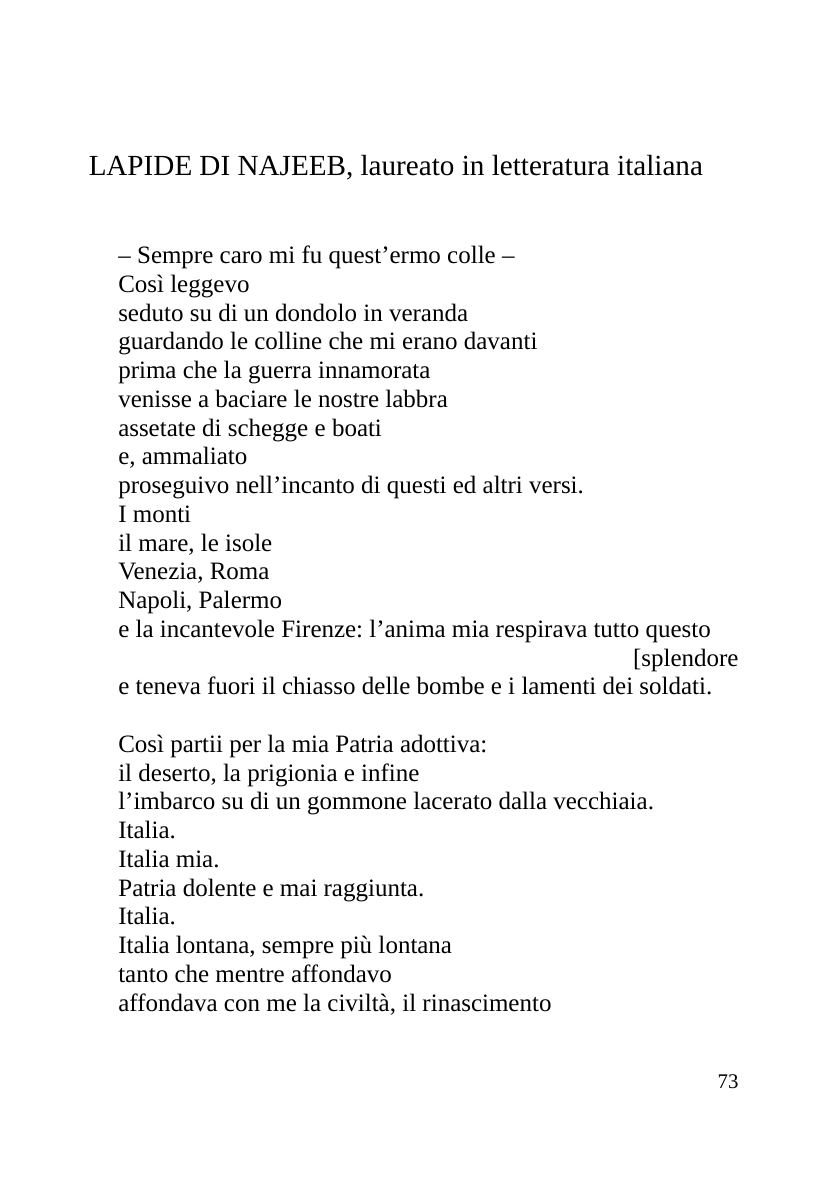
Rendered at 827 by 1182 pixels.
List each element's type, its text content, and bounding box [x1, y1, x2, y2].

text il deserto, la prigionia e infine [88, 758, 738, 786]
text [splendore [88, 643, 738, 671]
text Così leggevo [88, 269, 738, 298]
text I monti [88, 499, 738, 528]
text affondava con me la civiltà, il rinascimento [88, 988, 738, 1016]
text il mare, le isole [88, 528, 738, 556]
text prima che la guerra innamorata [88, 355, 738, 384]
text LAPIDE DI NAJEEB, laureato in letteratura italiana [88, 148, 738, 181]
text e la incantevole Firenze: l’anima mia respirava tutto questo [88, 614, 738, 643]
text seduto su di un dondolo in veranda [88, 298, 738, 326]
text e teneva fuori il chiasso delle bombe e i lamenti dei soldati. [88, 671, 738, 700]
text venisse a baciare le nostre labbra [88, 384, 738, 413]
text tanto che mentre affondavo [88, 959, 738, 988]
text Venezia, Roma [88, 556, 738, 585]
text Napoli, Palermo [88, 585, 738, 614]
text Patria dolente e mai raggiunta. [88, 873, 738, 901]
text assetate di schegge e boati [88, 413, 738, 441]
text Italia. [88, 815, 738, 844]
text Italia. [88, 901, 738, 930]
text e, ammaliato [88, 441, 738, 470]
text Così partii per la mia Patria adottiva: [88, 729, 738, 758]
text l’imbarco su di un gommone lacerato dalla vecchiaia. [88, 786, 738, 815]
text guardando le colline che mi erano davanti [88, 326, 738, 355]
text – Sempre caro mi fu quest’ermo colle – [88, 240, 738, 269]
text Italia lontana, sempre più lontana [88, 930, 738, 959]
text proseguivo nell’incanto di questi ed altri versi. [88, 470, 738, 499]
text Italia mia. [88, 844, 738, 873]
